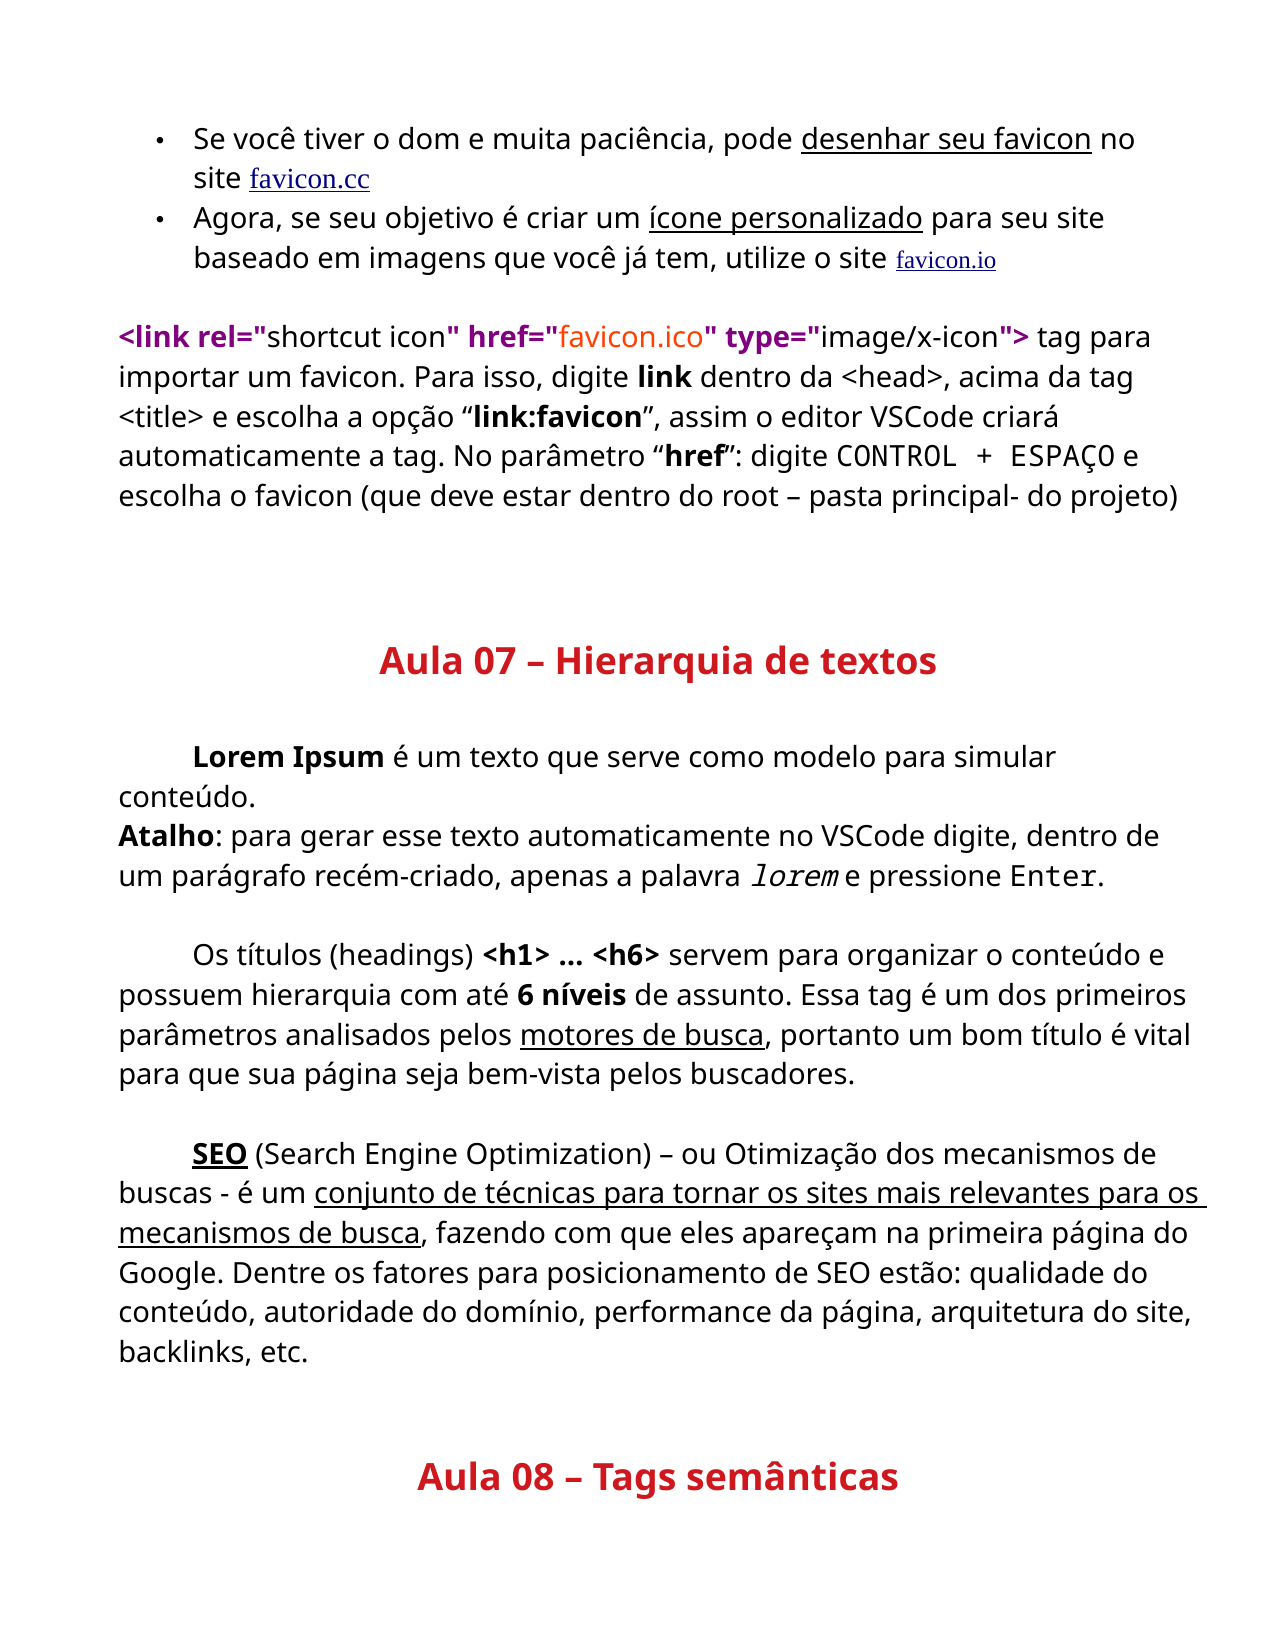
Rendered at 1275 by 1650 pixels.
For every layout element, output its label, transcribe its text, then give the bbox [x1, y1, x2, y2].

list Agora, se seu objetivo é criar um ícone personalizado para seu site baseado em imagens que você já tem, utilize o site favicon.io [156, 197, 1157, 277]
text SEO (Search Engine Optimization) – ou Otimização dos mecanismos de buscas - é um conjunto de técnicas para tornar os sites mais relevantes para os mecanismos de busca, fazendo com que eles apareçam na primeira página do Google. Dentre os fatores para posicionamento de SEO estão: qualidade do conteúdo, autoridade do domínio, performance da página, arquitetura do site, backlinks, etc. [118, 1133, 1222, 1371]
text Lorem Ipsum é um texto que serve como modelo para simular conteúdo. [118, 736, 1198, 816]
text <link rel="shortcut icon" href="favicon.ico" type="image/x-icon"> tag para importar um favicon. Para isso, digite link dentro da <head>, acima da tag <title> e escolha a opção “link:favicon”, assim o editor VSCode criará automaticamente a tag. No parâmetro “href”: digite CONTROL + ESPAÇO e escolha o favicon (que deve estar dentro do root – pasta principal- do projeto) [118, 317, 1198, 515]
text Os títulos (headings) <h1> … <h6> servem para organizar o conteúdo e possuem hierarquia com até 6 níveis de assunto. Essa tag é um dos primeiros parâmetros analisados pelos motores de busca, portanto um bom título é vital para que sua página seja bem-vista pelos buscadores. [118, 934, 1198, 1093]
text Aula 08 – Tags semânticas [118, 1451, 1198, 1502]
text Atalho: para gerar esse texto automaticamente no VSCode digite, dentro de um parágrafo recém-criado, apenas a palavra lorem e pressione Enter. [118, 816, 1198, 895]
text Aula 07 – Hierarquia de textos [118, 634, 1198, 685]
list Se você tiver o dom e muita paciência, pode desenhar seu favicon no site favicon.cc [156, 118, 1157, 197]
